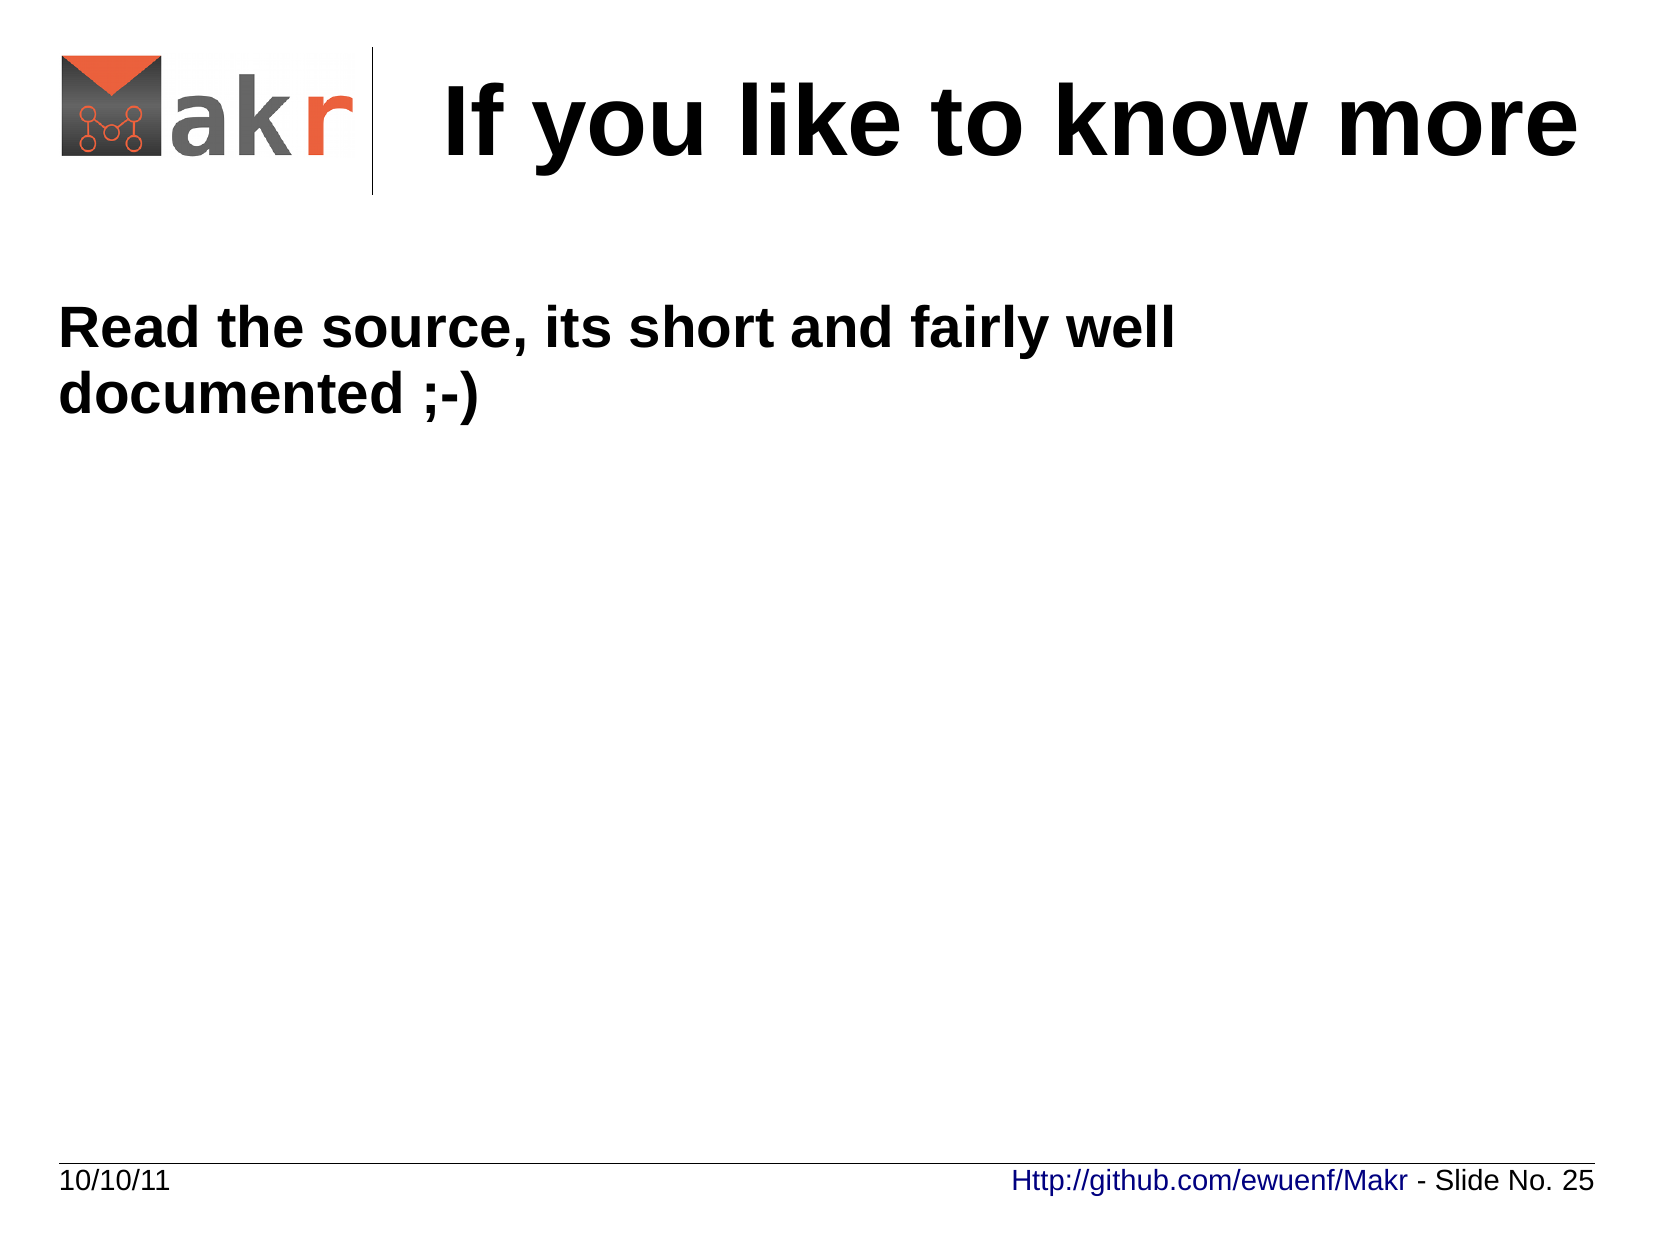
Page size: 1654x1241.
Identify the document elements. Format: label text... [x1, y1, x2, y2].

picture [59, 53, 355, 158]
list Read the source, its short and fairly well documented ;-) [59, 295, 1595, 1114]
title If you like to know more [442, 65, 1607, 177]
